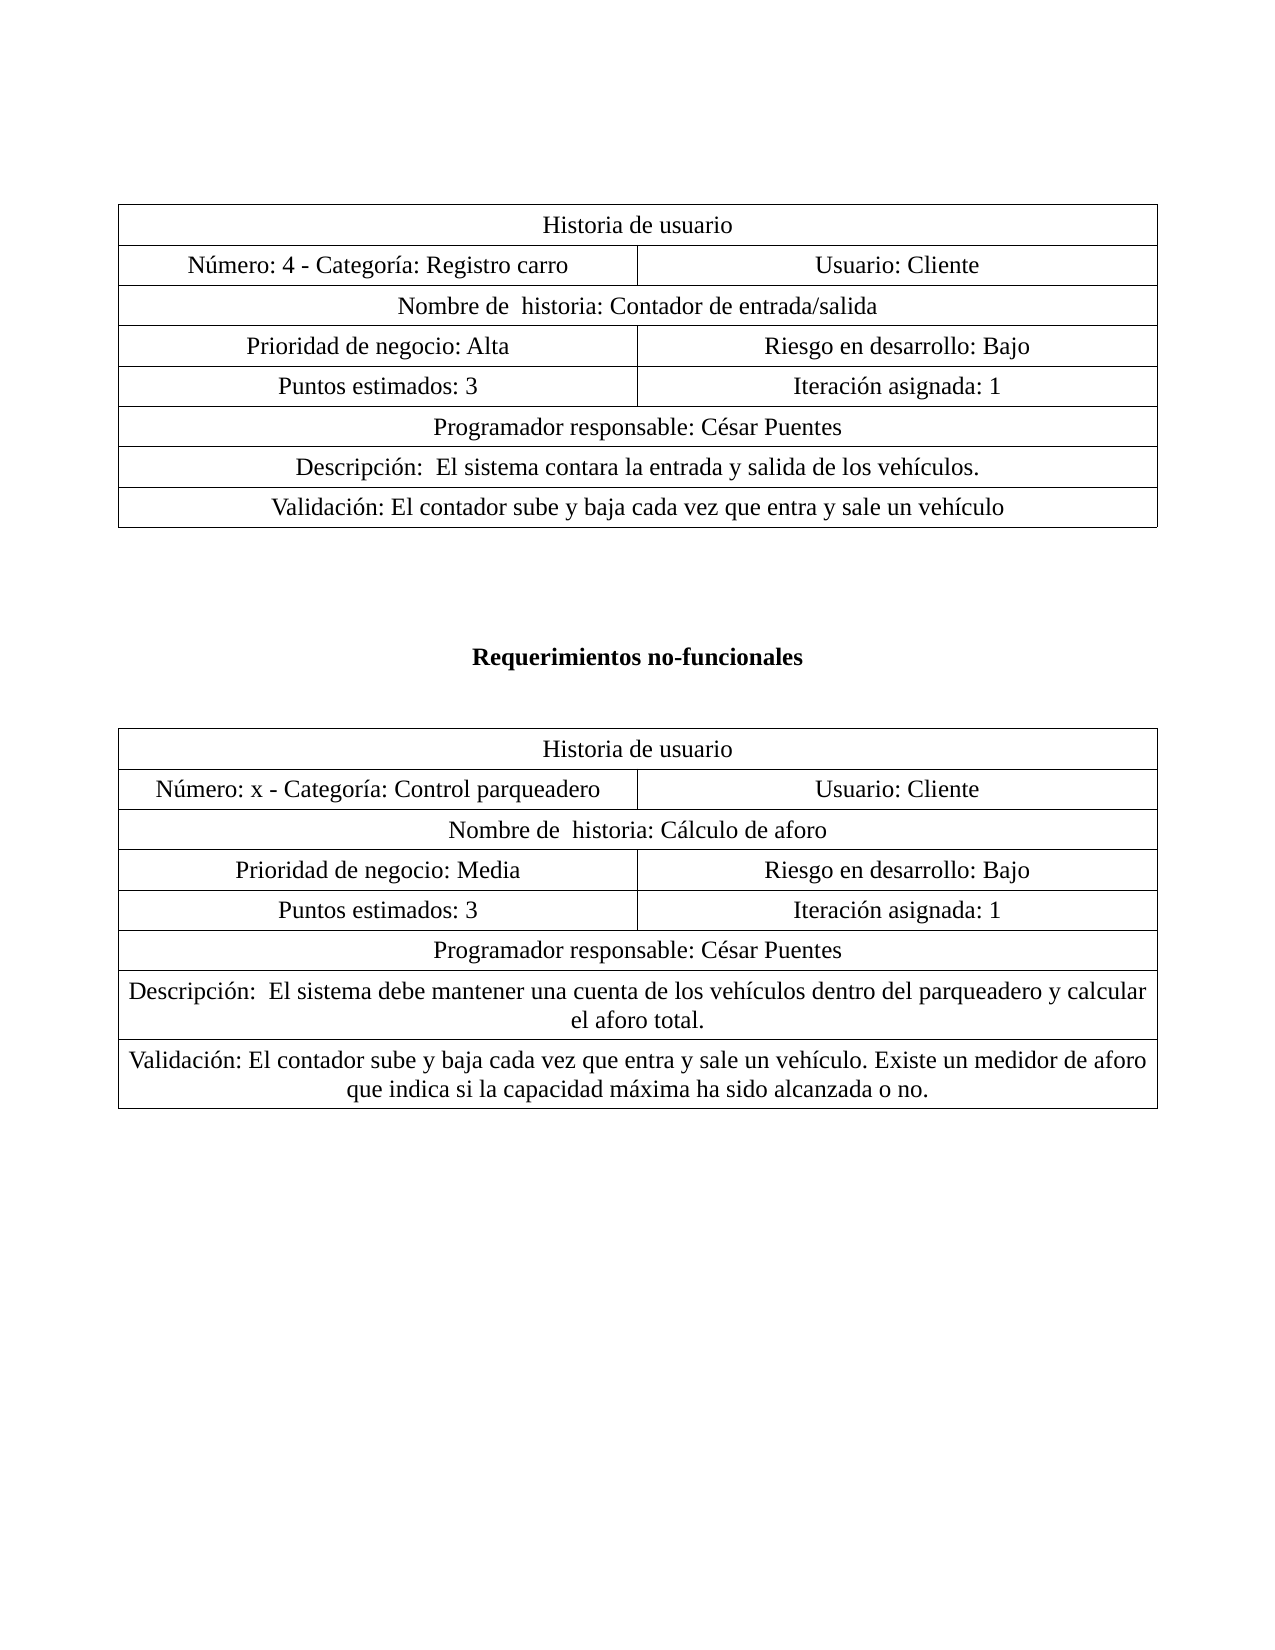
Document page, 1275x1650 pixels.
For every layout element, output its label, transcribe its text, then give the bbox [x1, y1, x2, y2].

table_cell Programador responsable: César Puentes [119, 931, 1157, 970]
table_cell Validación: El contador sube y baja cada vez que entra y sale un vehículo. Existe un medidor de aforo que indica si la capacidad máxima ha sido alcanzada o no. [119, 1040, 1157, 1108]
table_cell Usuario: Cliente [638, 246, 1157, 285]
table_cell Prioridad de negocio: Media [119, 850, 637, 889]
text Requerimientos no-funcionales [118, 642, 1157, 671]
table_cell Puntos estimados: 3 [119, 367, 637, 406]
table_cell Programador responsable: César Puentes [119, 407, 1157, 446]
table_cell Iteración asignada: 1 [638, 367, 1157, 406]
table_cell Usuario: Cliente [638, 770, 1157, 809]
table_cell Número: x - Categoría: Control parqueadero [119, 770, 637, 809]
table_header Historia de usuario [119, 729, 1157, 768]
table_cell Nombre de historia: Contador de entrada/salida [119, 286, 1157, 325]
table_cell Validación: El contador sube y baja cada vez que entra y sale un vehículo [119, 488, 1157, 527]
table_cell Puntos estimados: 3 [119, 891, 637, 930]
table_header Historia de usuario [119, 205, 1157, 245]
table_cell Número: 4 - Categoría: Registro carro [119, 246, 637, 285]
table_cell Nombre de historia: Cálculo de aforo [119, 810, 1157, 849]
table_cell Iteración asignada: 1 [638, 891, 1157, 930]
table_cell Riesgo en desarrollo: Bajo [638, 326, 1157, 366]
table_cell Riesgo en desarrollo: Bajo [638, 850, 1157, 889]
table_cell Descripción: El sistema contara la entrada y salida de los vehículos. [119, 447, 1157, 487]
table_cell Descripción: El sistema debe mantener una cuenta de los vehículos dentro del parqueadero y calcular el aforo total. [119, 971, 1157, 1039]
table_cell Prioridad de negocio: Alta [119, 326, 637, 366]
